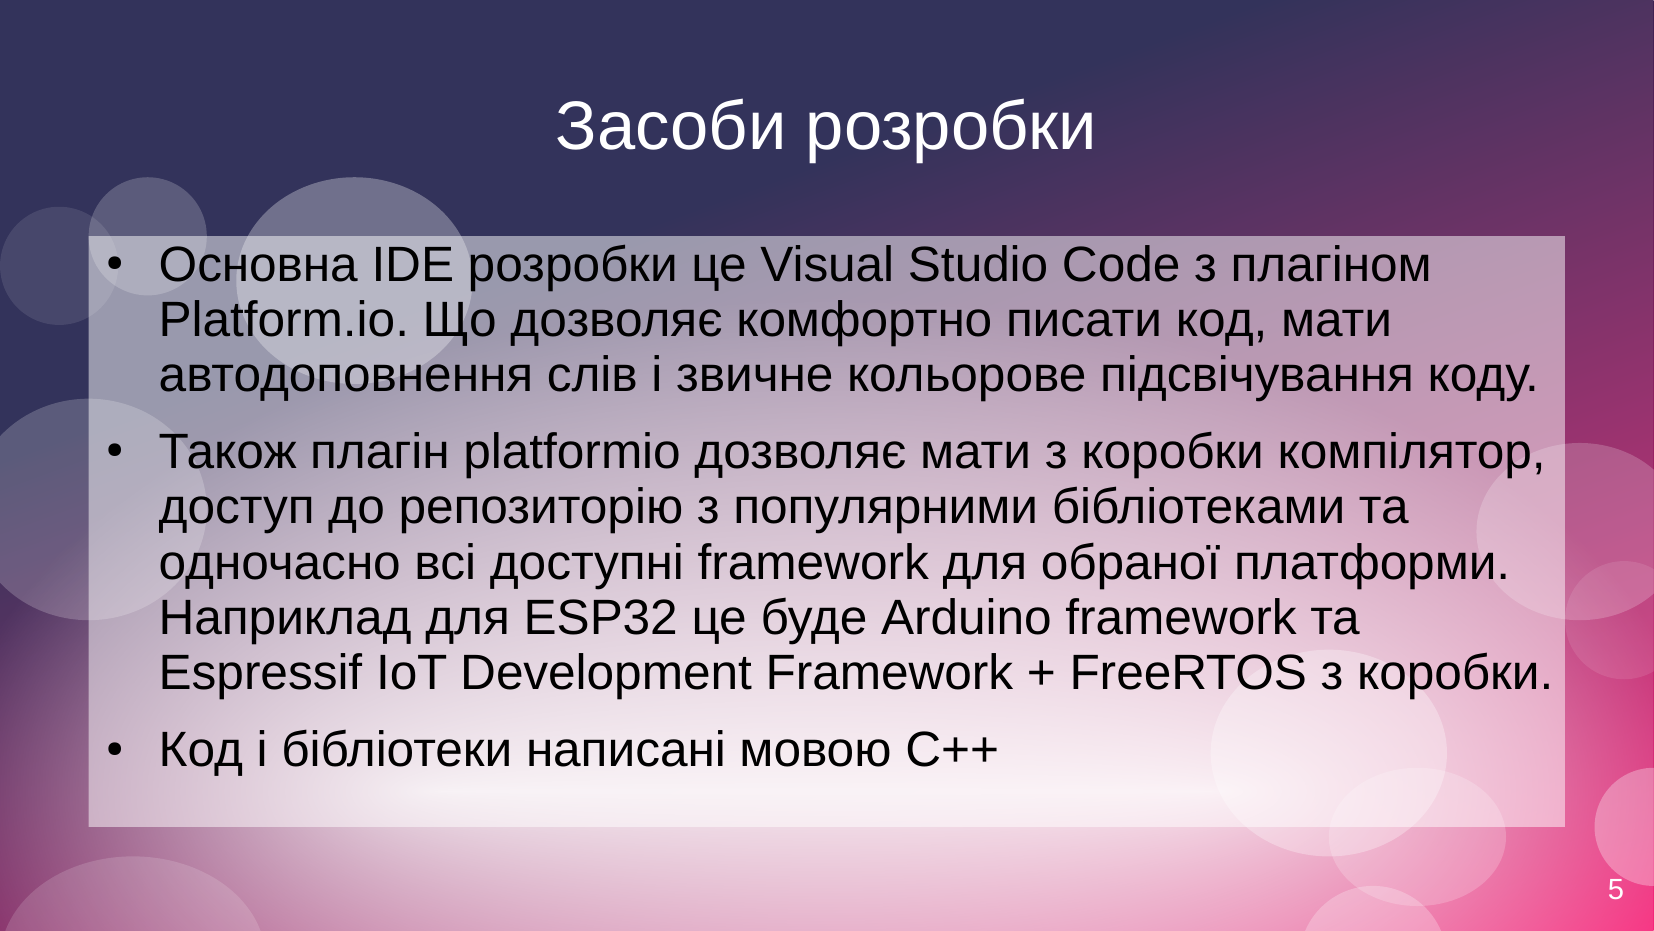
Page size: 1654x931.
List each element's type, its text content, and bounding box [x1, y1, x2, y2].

list Основна IDE розробки це Visual Studio Code з плагіном Platform.io. Що дозволяє комфортно писати код, мати автодоповнення слів і звичне кольорове підсвічування коду. Також плагін platformio дозволяє мати з коробки компілятор, доступ до репозиторію з популярними бібліотеками та одночасно всі доступні framework для обраної платформи. Наприклад для ESP32 це буде Arduino framework та Espressif IoT Development Framework + FreeRTOS з коробки. Код і бібліотеки написані мовою C++ [88, 236, 1565, 827]
title Засоби розробки [88, 44, 1565, 207]
